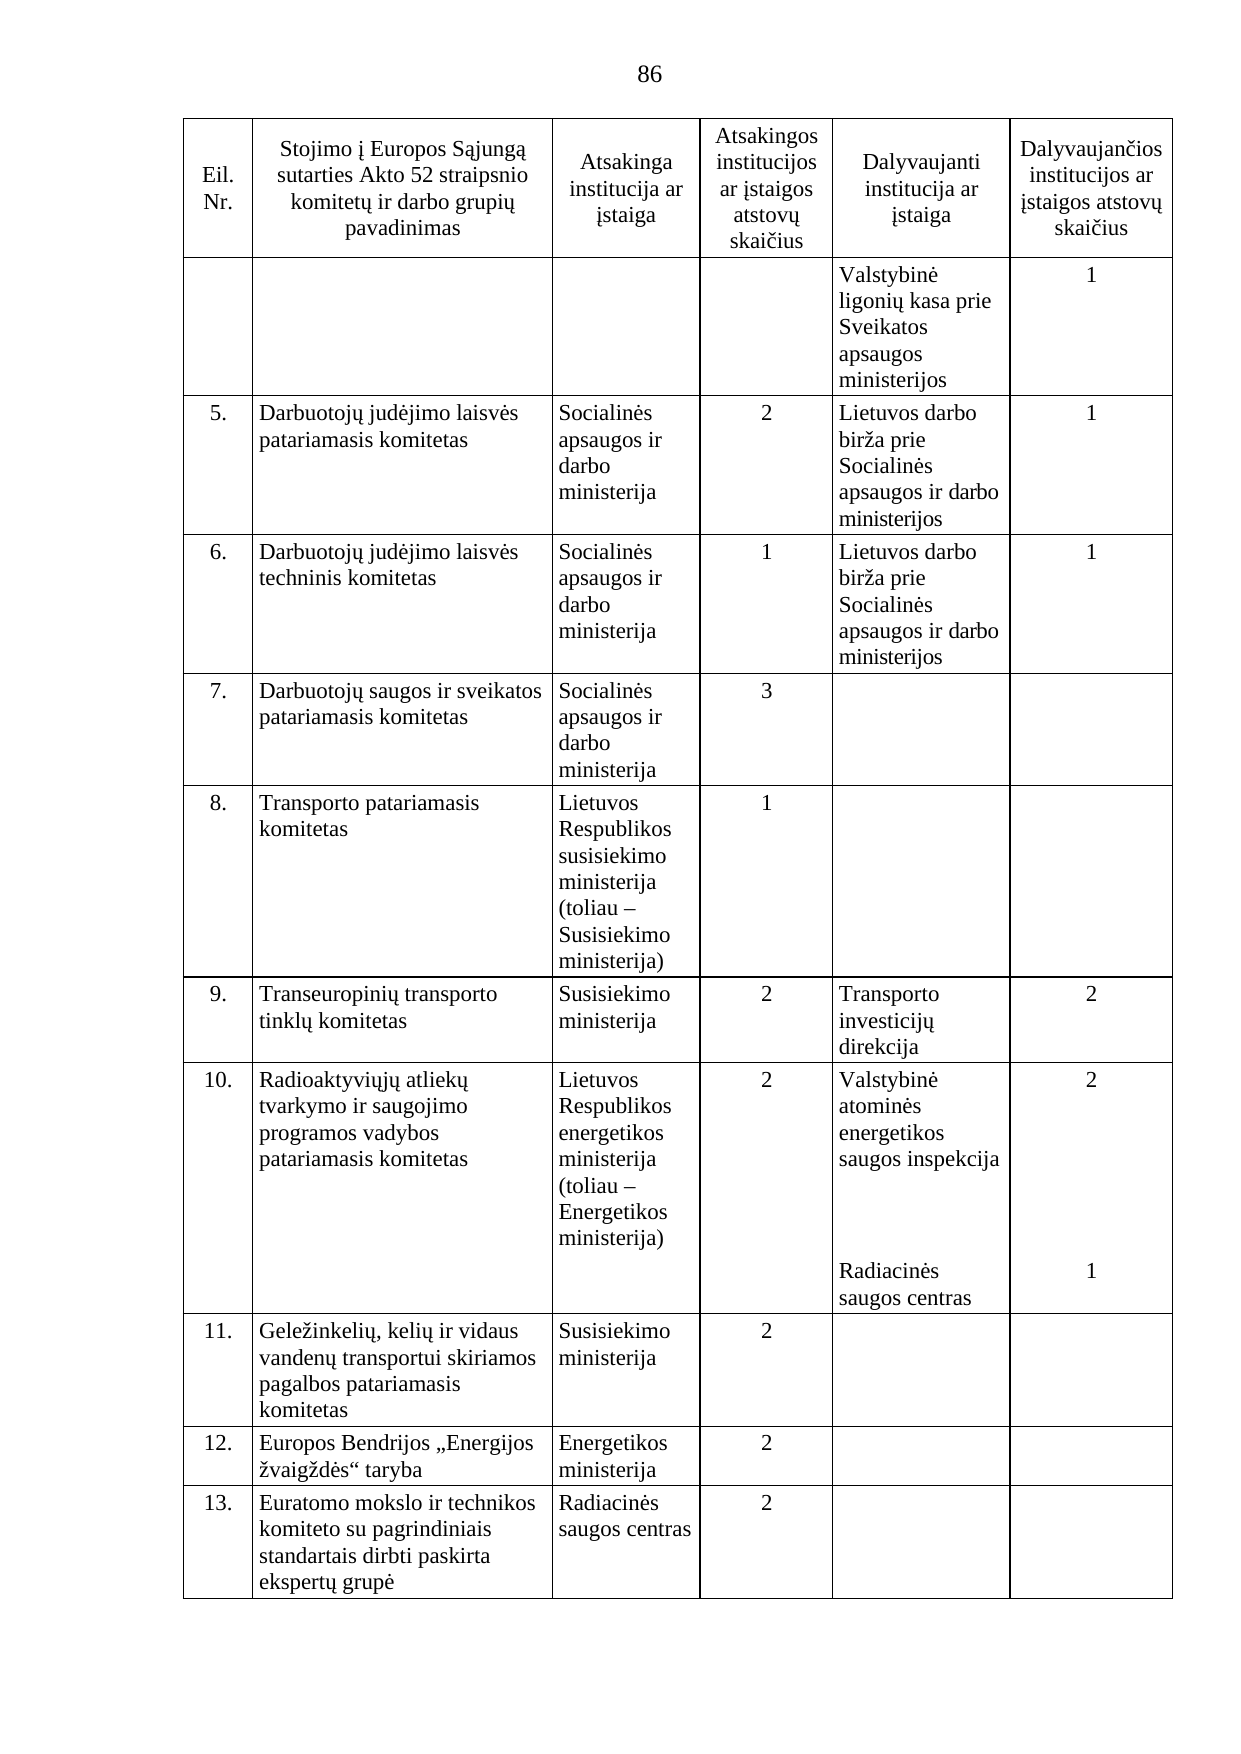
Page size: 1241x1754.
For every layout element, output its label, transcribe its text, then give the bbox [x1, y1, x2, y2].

table_cell [701, 1254, 832, 1313]
table_cell 9. [184, 978, 252, 1062]
table_cell 13. [184, 1486, 252, 1597]
table_cell Radiacinės saugos centras [553, 1486, 699, 1597]
table_cell 10. [184, 1063, 252, 1254]
table_cell Darbuotojų judėjimo laisvės techninis komitetas [253, 535, 552, 673]
table_header Eil. Nr. [184, 119, 252, 257]
table_cell 8. [184, 786, 252, 976]
table_cell 2 [1011, 1063, 1172, 1254]
table_cell [1011, 786, 1172, 976]
table_header Stojimo į Europos Sąjungą sutarties Akto 52 straipsnio komitetų ir darbo grupių pavadinimas [253, 119, 552, 257]
table_cell Europos Bendrijos „Energijos žvaigždės“ taryba [253, 1427, 552, 1485]
table_cell [833, 1314, 1009, 1426]
table_cell Lietuvos Respublikos energetikos ministerija (toliau – Energetikos ministerija) [553, 1063, 699, 1254]
table_cell [701, 258, 832, 395]
table_cell [184, 258, 252, 395]
table_cell Lietuvos darbo birža prie Socialinės apsaugos ir darbo ministerijos [833, 396, 1009, 534]
table_cell 2 [701, 1486, 832, 1597]
table_cell 12. [184, 1427, 252, 1485]
table_cell 2 [701, 978, 832, 1062]
table_cell Transeuropinių transporto tinklų komitetas [253, 978, 552, 1062]
table_cell Susisiekimo ministerija [553, 1314, 699, 1426]
table_header Dalyvaujanti institucija ar įstaiga [833, 119, 1009, 257]
table_cell 11. [184, 1314, 252, 1426]
table_cell 5. [184, 396, 252, 534]
table_cell 2 [701, 396, 832, 534]
table_cell Socialinės apsaugos ir darbo ministerija [553, 396, 699, 534]
table_cell 1 [701, 535, 832, 673]
table_cell [253, 258, 552, 395]
table_cell [833, 674, 1009, 785]
table_header Atsakingos institucijos ar įstaigos atstovų skaičius [701, 119, 832, 257]
table_cell [833, 1427, 1009, 1485]
table_cell [833, 1486, 1009, 1597]
table_cell 6. [184, 535, 252, 673]
table_cell [553, 1254, 699, 1313]
table_cell 2 [1011, 978, 1172, 1062]
table_cell [1011, 674, 1172, 785]
table_cell 2 [701, 1063, 832, 1254]
table_cell [1011, 1486, 1172, 1597]
table_cell Socialinės apsaugos ir darbo ministerija [553, 535, 699, 673]
table_cell Geležinkelių, kelių ir vidaus vandenų transportui skiriamos pagalbos patariamasis komitetas [253, 1314, 552, 1426]
table_cell [833, 786, 1009, 976]
table_cell 1 [1011, 258, 1172, 395]
table_cell [184, 1254, 252, 1313]
table_cell 1 [1011, 1254, 1172, 1313]
table_cell 2 [701, 1427, 832, 1485]
table_cell [1011, 1314, 1172, 1426]
table_cell 1 [1011, 535, 1172, 673]
table_cell Radioaktyviųjų atliekų tvarkymo ir saugojimo programos vadybos patariamasis komitetas [253, 1063, 552, 1313]
table_cell Darbuotojų saugos ir sveikatos patariamasis komitetas [253, 674, 552, 785]
table_cell 1 [1011, 396, 1172, 534]
table_cell Lietuvos darbo birža prie Socialinės apsaugos ir darbo ministerijos [833, 535, 1009, 673]
table_cell Valstybinė ligonių kasa prie Sveikatos apsaugos ministerijos [833, 258, 1009, 395]
table_cell 2 [701, 1314, 832, 1426]
table_cell Energetikos ministerija [553, 1427, 699, 1485]
table_cell Radiacinės saugos centras [833, 1254, 1009, 1313]
table_cell 1 [701, 786, 832, 976]
table_cell Transporto investicijų direkcija [833, 978, 1009, 1062]
table_cell Valstybinė atominės energetikos saugos inspekcija [833, 1063, 1009, 1254]
table_cell Transporto patariamasis komitetas [253, 786, 552, 976]
table_cell Susisiekimo ministerija [553, 978, 699, 1062]
table_cell Darbuotojų judėjimo laisvės patariamasis komitetas [253, 396, 552, 534]
table_header Dalyvaujančios institucijos ar įstaigos atstovų skaičius [1011, 119, 1172, 257]
table_cell Socialinės apsaugos ir darbo ministerija [553, 674, 699, 785]
table_header Atsakinga institucija ar įstaiga [553, 119, 699, 257]
table_cell 3 [701, 674, 832, 785]
table_cell [1011, 1427, 1172, 1485]
table_cell 7. [184, 674, 252, 785]
table_cell Lietuvos Respublikos susisiekimo ministerija (toliau – Susisiekimo ministerija) [553, 786, 699, 976]
table_cell Euratomo mokslo ir technikos komiteto su pagrindiniais standartais dirbti paskirta ekspertų grupė [253, 1486, 552, 1597]
table_cell [553, 258, 699, 395]
